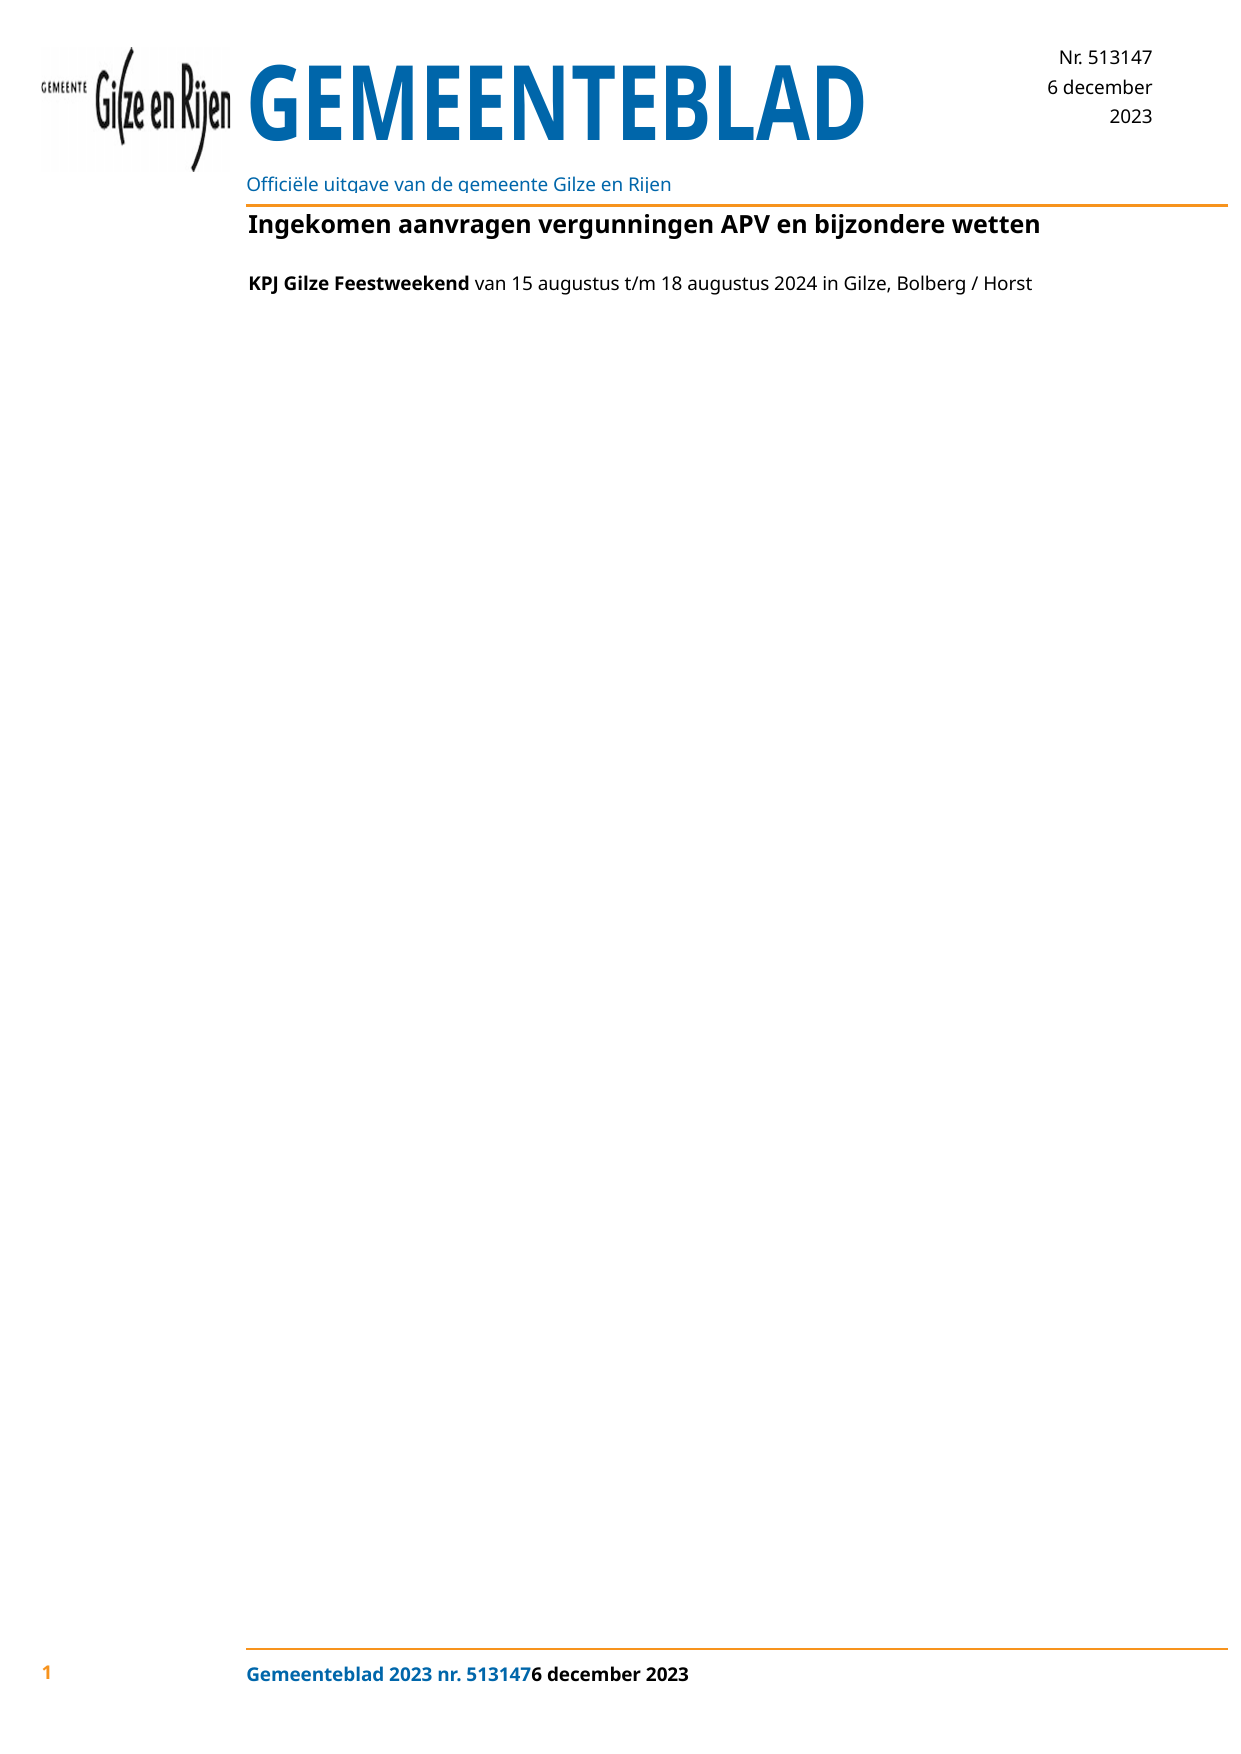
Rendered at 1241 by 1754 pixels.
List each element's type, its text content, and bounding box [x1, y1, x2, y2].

text KPJ Gilze Feestweekend van 15 augustus t/m 18 augustus 2024 in Gilze, Bolberg / Horst [248, 270, 1152, 296]
text Ingekomen aanvragen vergunningen APV en bijzondere wetten [248, 207, 1152, 241]
picture [41, 47, 231, 172]
